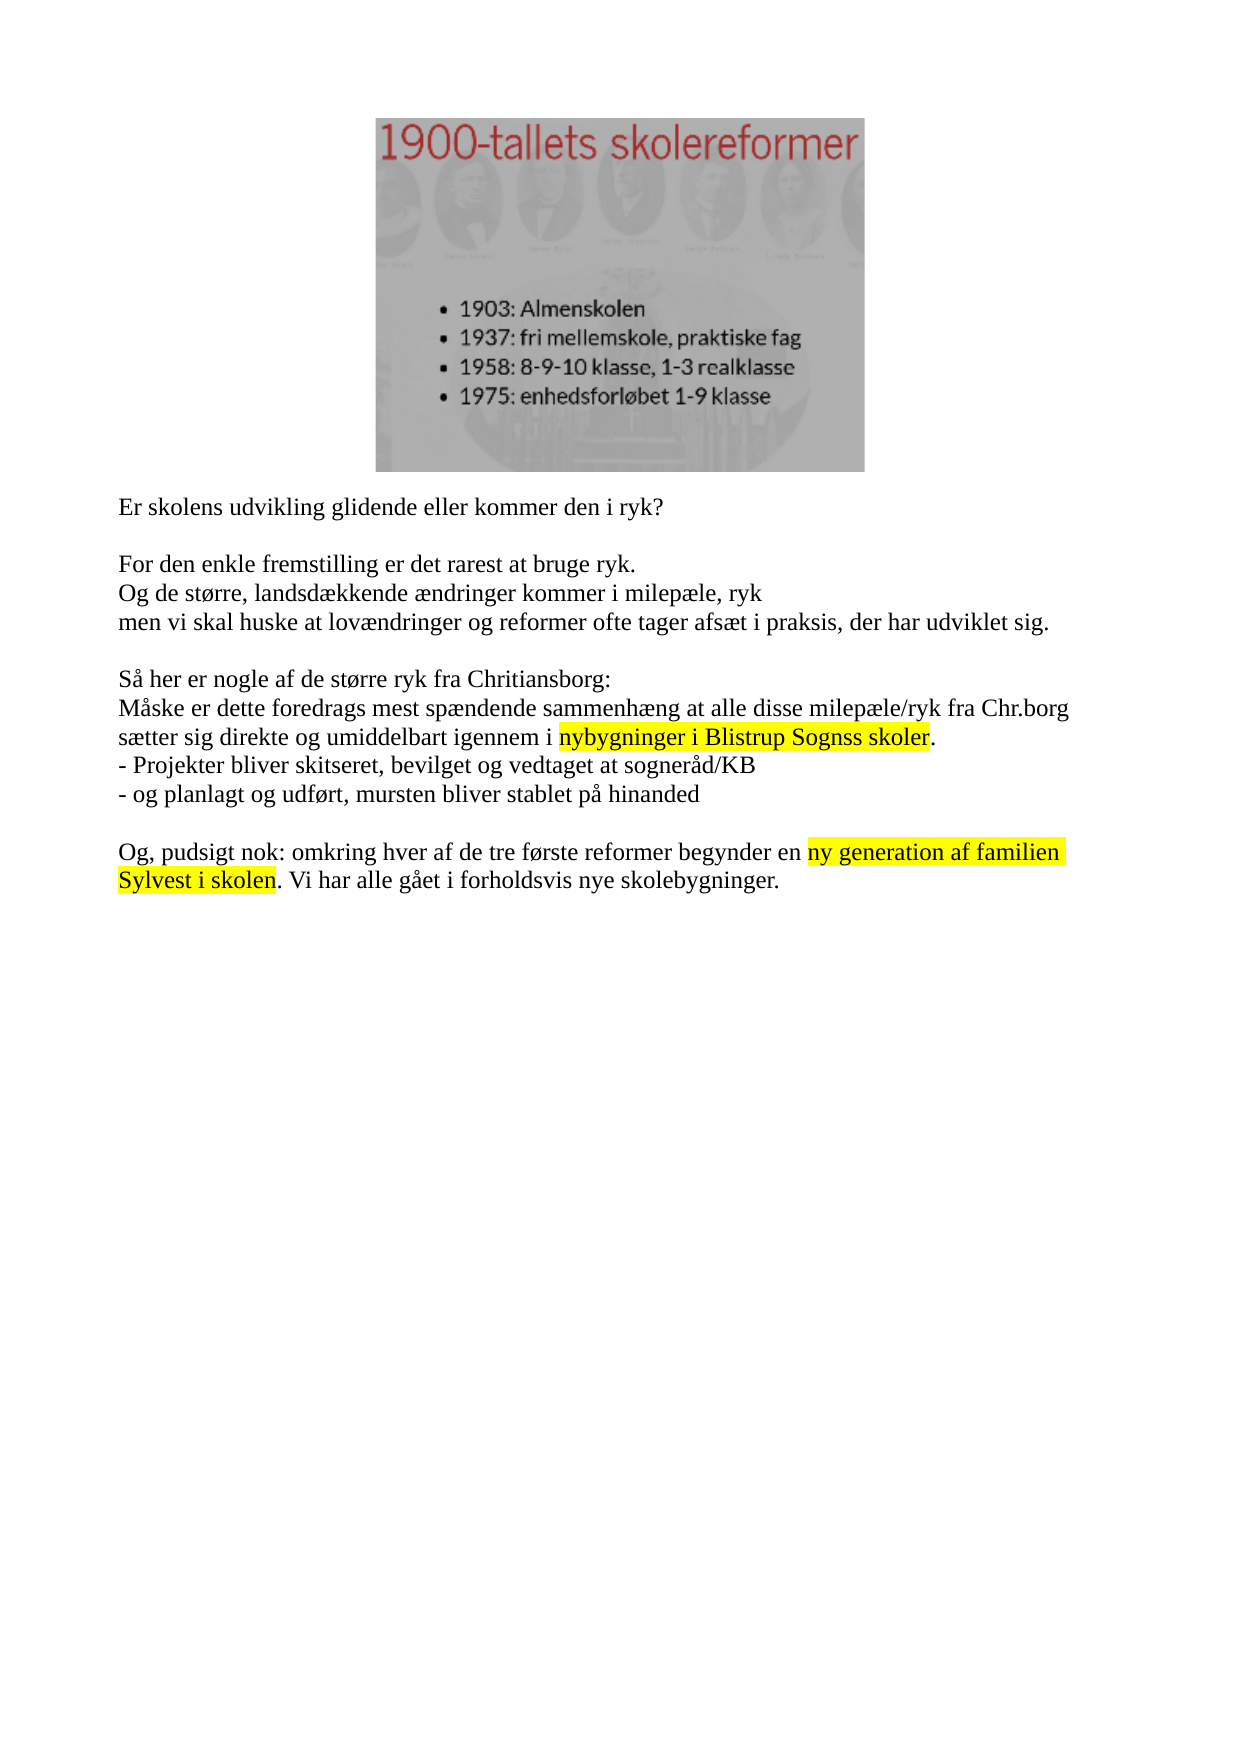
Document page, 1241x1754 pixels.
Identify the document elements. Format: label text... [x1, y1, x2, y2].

text - og planlagt og udført, mursten bliver stablet på hinanded [118, 779, 1122, 808]
picture [375, 118, 865, 472]
text Er skolens udvikling glidende eller kommer den i ryk? [118, 492, 1122, 521]
text Måske er dette foredrags mest spændende sammenhæng at alle disse milepæle/ryk fra Chr.borg sætter sig direkte og umiddelbart igennem i nybygninger i Blistrup Sognss skoler. [118, 693, 1122, 751]
text - Projekter bliver skitseret, bevilget og vedtaget at sogneråd/KB [118, 751, 1122, 779]
text Så her er nogle af de større ryk fra Chritiansborg: [118, 664, 1122, 693]
text Og de større, landsdækkende ændringer kommer i milepæle, ryk [118, 578, 1122, 607]
text men vi skal huske at lovændringer og reformer ofte tager afsæt i praksis, der har udviklet sig. [118, 607, 1122, 636]
text Og, pudsigt nok: omkring hver af de tre første reformer begynder en ny generation af familien Sylvest i skolen. Vi har alle gået i forholdsvis nye skolebygninger. [118, 837, 1122, 894]
text For den enkle fremstilling er det rarest at bruge ryk. [118, 549, 1122, 578]
